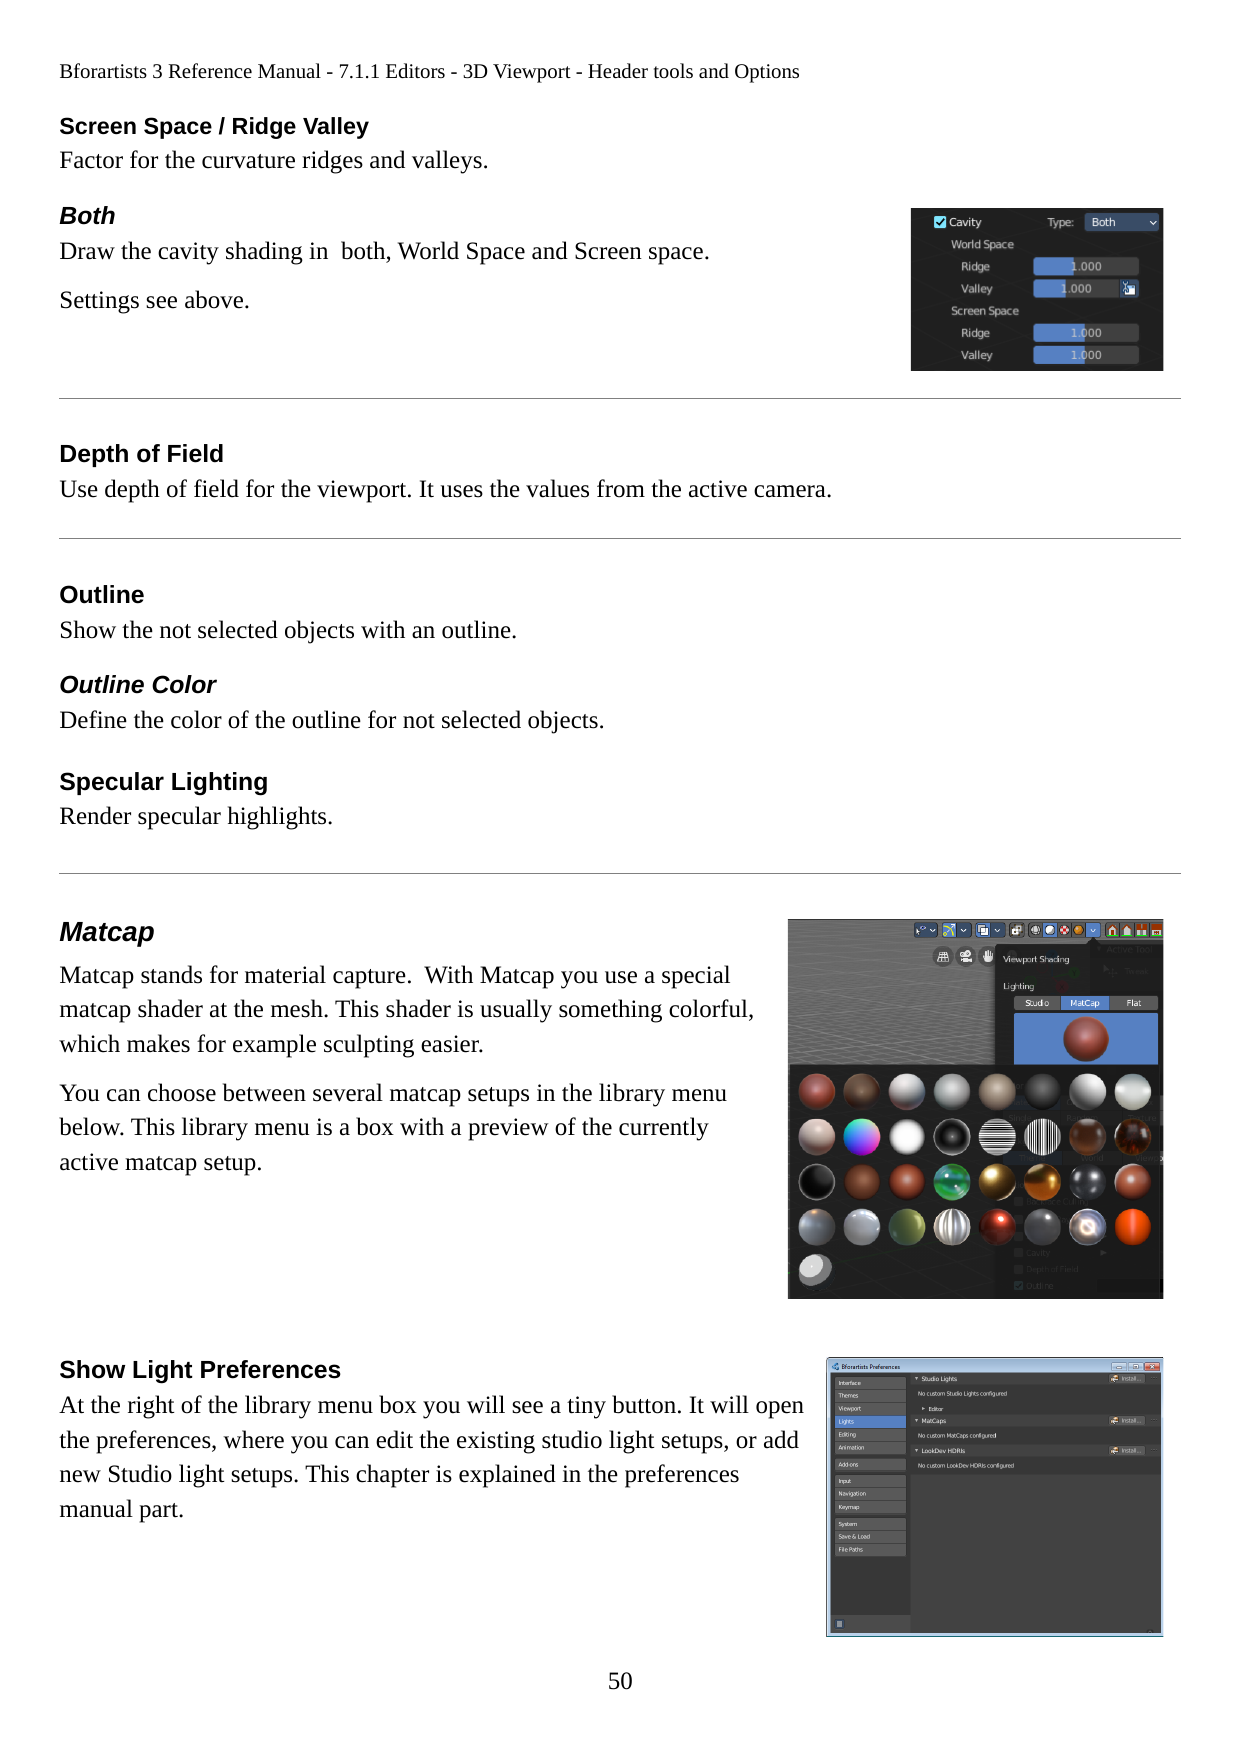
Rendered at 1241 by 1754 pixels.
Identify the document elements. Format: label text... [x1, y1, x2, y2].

text Define the color of the outline for not selected objects. [59, 705, 1181, 734]
subtitle Depth of Field [59, 439, 1181, 468]
text Render specular highlights. [59, 801, 1181, 830]
subtitle Screen Space / Ridge Valley [59, 113, 1181, 139]
subtitle Outline Color [59, 670, 1181, 699]
picture [910, 208, 1164, 371]
text Matcap stands for material capture. With Matcap you use a special matcap shader at the mesh. This shader is usually something colorful, which makes for example sculpting easier. [59, 960, 787, 1058]
picture [787, 919, 1164, 1299]
text At the right of the library menu box you will see a tiny button. It will open the preferences, where you can edit the existing studio light setups, or add new Studio light setups. This chapter is explained in the preferences manual part. [59, 1390, 826, 1523]
text Factor for the curvature ridges and valleys. [59, 146, 1181, 174]
text [1164, 285, 1181, 313]
subtitle Both [59, 201, 1181, 229]
text Use depth of field for the viewport. It uses the values from the active camera. [59, 474, 1181, 503]
text Draw the cavity shading in both, World Space and Screen space. [59, 236, 910, 264]
text Settings see above. [59, 285, 910, 313]
text You can choose between several matcap setups in the library menu below. This library menu is a box with a preview of the currently active matcap setup. [59, 1078, 787, 1176]
subtitle Outline [59, 580, 1181, 609]
subtitle Matcap [59, 916, 1181, 947]
picture [826, 1357, 1164, 1637]
text Show the not selected objects with an outline. [59, 615, 1181, 644]
subtitle Show Light Preferences [59, 1356, 1181, 1384]
subtitle Specular Lighting [59, 767, 1181, 795]
